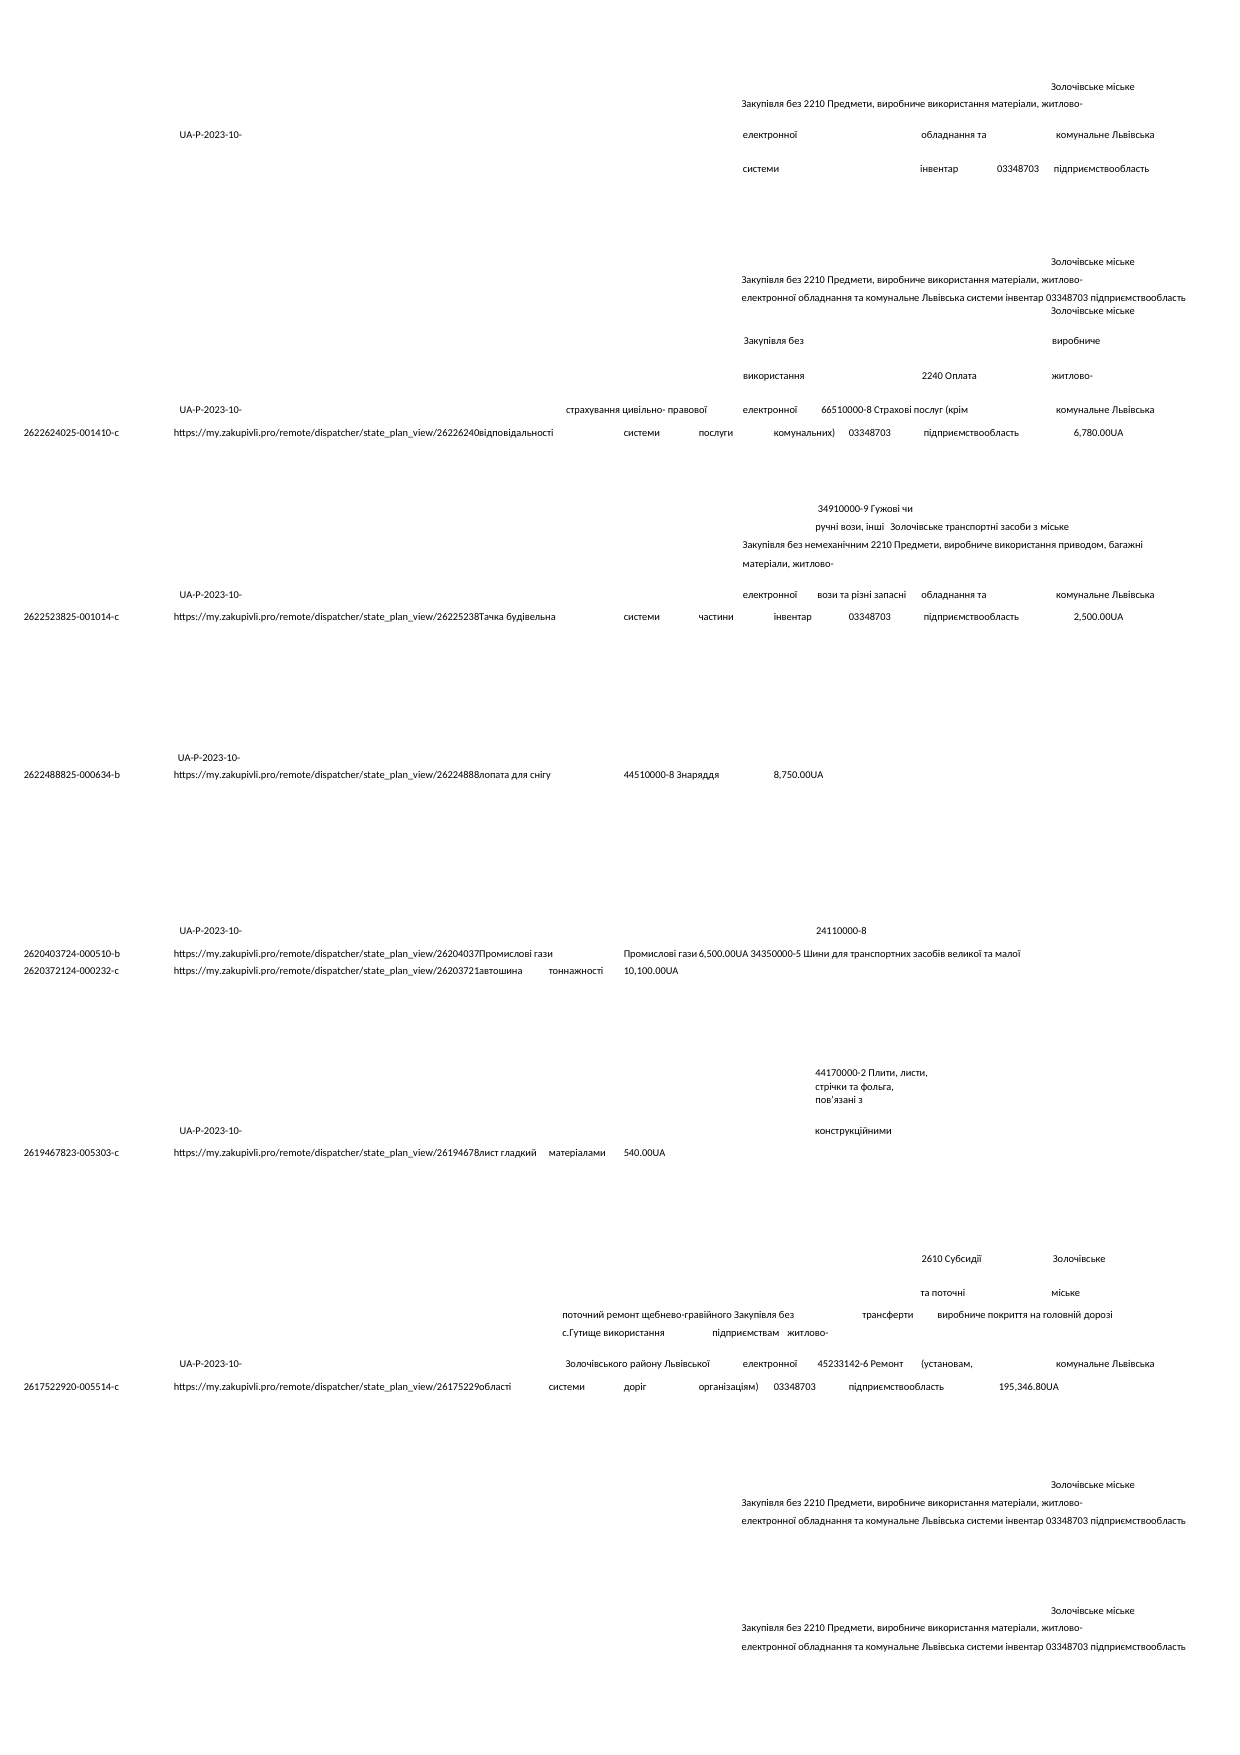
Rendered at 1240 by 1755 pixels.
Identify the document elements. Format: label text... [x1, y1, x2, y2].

list 2620372124-000232-c https://my.zakupivli.pro/remote/dispatcher/state_plan_view/26203721автошина тоннажності 10,100.00UA [0, 965, 1239, 977]
text ручні вози, інші Золочівське транспортні засоби з міське [815, 520, 1163, 533]
text використання 2240 Оплата житлово- [23, 357, 1239, 385]
text UA-P-2023-10- страхування цивільно- правової електронної 66510000-8 Страхові послуг (крім комунальне Львівська [23, 392, 1239, 419]
list 2622624025-001410-c https://my.zakupivli.pro/remote/dispatcher/state_plan_view/26226240відповідальності системи послуги комунальних) 03348703 підприємствообласть 6,780.00UA [0, 426, 1239, 439]
text 34910000-9 Гужові чи [555, 502, 1176, 515]
list 2620403724-000510-b https://my.zakupivli.pro/remote/dispatcher/state_plan_view/26204037Промислові гази Промислові гази 6,500.00UA 34350000-5 Шини для транспортних засобів великої та малої [0, 947, 1239, 960]
text UA-P-2023-10- [178, 751, 1239, 764]
text Золочівське міське [1051, 304, 1137, 317]
text UA-P-2023-10- Золочівського району Львівської електронної 45233142-6 Ремонт (установам, комунальне Львівська [23, 1345, 1239, 1373]
text Закупівля без немеханічним 2210 Предмети, виробниче використання приводом, багажні матеріали, житлово- [742, 539, 1166, 570]
text UA-P-2023-10- 24110000-8 [23, 912, 1239, 940]
text Закупівля без виробниче [23, 322, 1239, 350]
text та поточні міське [23, 1274, 1239, 1302]
list 2617522920-005514-c https://my.zakupivli.pro/remote/dispatcher/state_plan_view/26175229області системи доріг організаціям) 03348703 підприємствообласть 195,346.80UA [0, 1380, 1239, 1393]
list 2622488825-000634-b https://my.zakupivli.pro/remote/dispatcher/state_plan_view/26224888лопата для снігу 44510000-8 Знаряддя 8,750.00UA [0, 769, 1239, 782]
text 2610 Субсидії Золочівське [23, 1240, 1239, 1268]
list 2619467823-005303-c https://my.zakupivli.pro/remote/dispatcher/state_plan_view/26194678лист гладкий матеріалами 540.00UA [0, 1146, 1239, 1159]
text поточний ремонт щебнево-гравійного Закупівля без трансферти виробниче покриття на головній дорозі с.Гутище використання підприємствам житлово- [562, 1308, 1143, 1339]
text UA-P-2023-10- електронної вози та різні запасні обладнання та комунальне Львівська [23, 576, 1239, 604]
text 44170000-2 Плити, листи, стрічки та фольга, пов’язані з [815, 1066, 930, 1107]
list 2622523825-001014-c https://my.zakupivli.pro/remote/dispatcher/state_plan_view/26225238Тачка будівельна системи частини інвентар 03348703 підприємствообласть 2,500.00UA [0, 611, 1239, 623]
text UA-P-2023-10- конструкційними [23, 1112, 1239, 1140]
